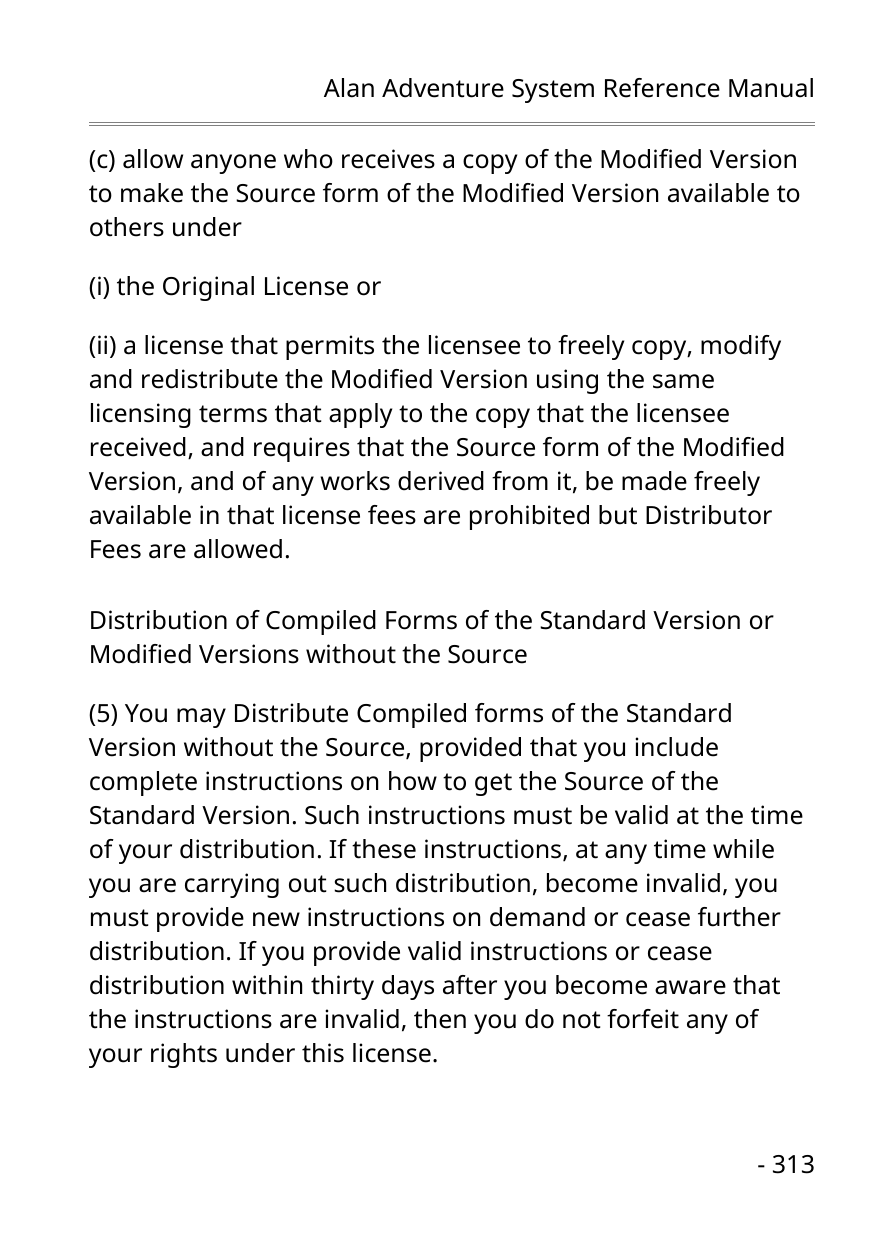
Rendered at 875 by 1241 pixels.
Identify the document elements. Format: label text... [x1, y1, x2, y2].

text (5) You may Distribute Compiled forms of the Standard Version without the Source, provided that you include complete instructions on how to get the Source of the Standard Version. Such instructions must be valid at the time of your distribution. If these instructions, at any time while you are carrying out such distribution, become invalid, you must provide new instructions on demand or cease further distribution. If you provide valid instructions or cease distribution within thirty days after you become aware that the instructions are invalid, then you do not forfeit any of your rights under this license. [88, 696, 815, 1069]
text (i) the Original License or [88, 269, 815, 303]
text (ii) a license that permits the licensee to freely copy, modify and redistribute the Modified Version using the same licensing terms that apply to the copy that the licensee received, and requires that the Source form of the Modified Version, and of any works derived from it, be made freely available in that license fees are prohibited but Distributor Fees are allowed. [88, 328, 815, 566]
text (c) allow anyone who receives a copy of the Modified Version to make the Source form of the Modified Version available to others under [88, 142, 815, 244]
subtitle Distribution of Compiled Forms of the Standard Version or Modified Versions without the Source [88, 603, 815, 671]
